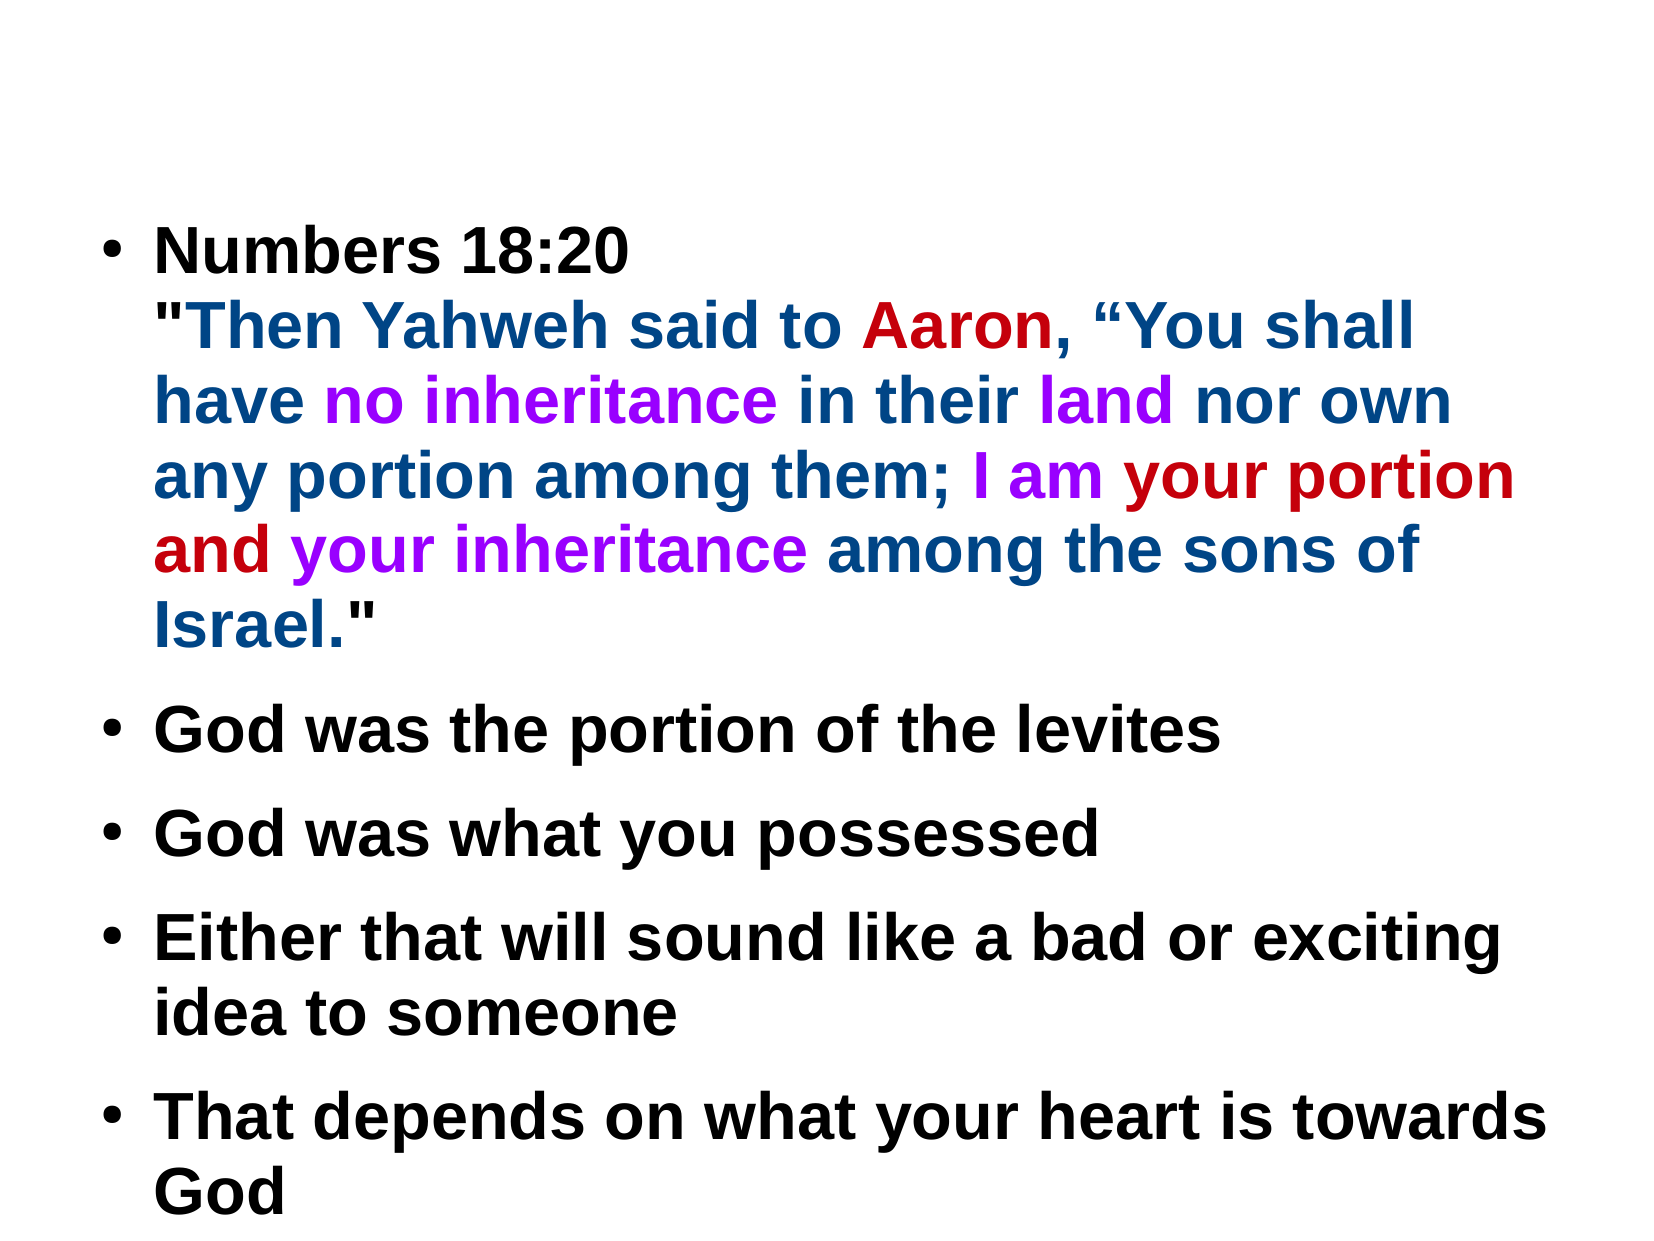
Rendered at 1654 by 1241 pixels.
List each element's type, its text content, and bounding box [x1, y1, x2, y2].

list Numbers 18:20 "Then Yahweh said to Aaron, “You shall have no inheritance in their land nor own any portion among them; I am your portion and your inheritance among the sons of Israel." God was the portion of the levites God was what you possessed Either that will sound like a bad or exciting idea to someone That depends on what your heart is towards God [82, 213, 1571, 1229]
